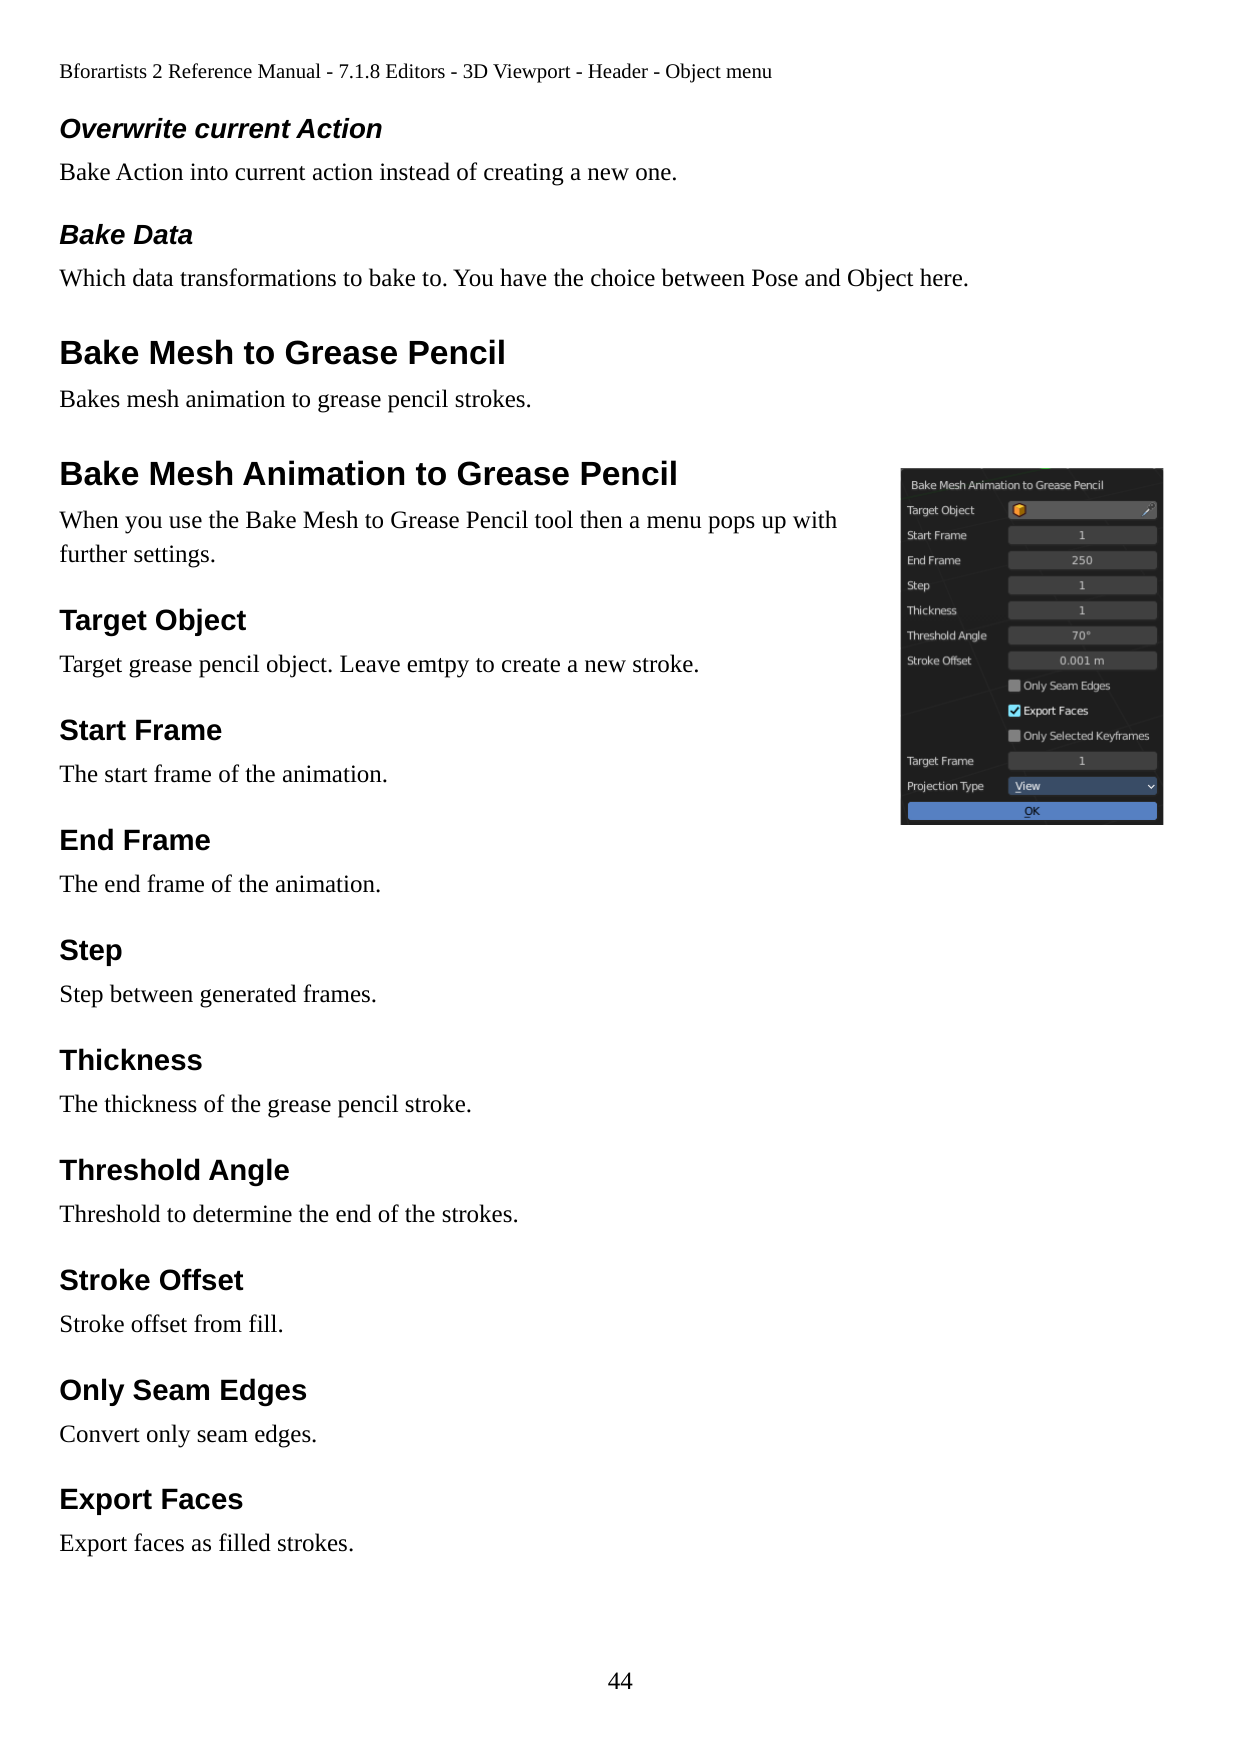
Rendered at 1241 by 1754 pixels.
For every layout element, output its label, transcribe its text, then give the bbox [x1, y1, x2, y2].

text Threshold to determine the end of the strokes. [59, 1199, 1181, 1228]
text Stroke offset from fill. [59, 1309, 1181, 1337]
subtitle Threshold Angle [59, 1153, 1181, 1186]
subtitle Bake Mesh Animation to Grease Pencil [59, 454, 1181, 492]
subtitle Thickness [59, 1043, 1181, 1076]
text When you use the Bake Mesh to Grease Pencil tool then a menu pops up with further settings. [59, 505, 900, 568]
picture [900, 468, 1164, 825]
text The end frame of the animation. [59, 869, 1181, 898]
subtitle Only Seam Edges [59, 1372, 1181, 1406]
subtitle [1164, 713, 1181, 747]
text The thickness of the grease pencil stroke. [59, 1089, 1181, 1118]
subtitle Bake Mesh to Grease Pencil [59, 333, 1181, 371]
subtitle Step [59, 933, 1181, 967]
text Convert only seam edges. [59, 1419, 1181, 1447]
text The start frame of the animation. [59, 759, 900, 788]
subtitle Overwrite current Action [59, 113, 1181, 144]
subtitle Target Object [59, 603, 900, 637]
text Bakes mesh animation to grease pencil strokes. [59, 384, 1181, 413]
text Which data transformations to bake to. You have the choice between Pose and Object here. [59, 263, 1181, 292]
subtitle [1164, 603, 1181, 637]
subtitle Export Faces [59, 1482, 1181, 1516]
subtitle End Frame [59, 823, 1181, 857]
subtitle Bake Data [59, 218, 1181, 250]
text Export faces as filled strokes. [59, 1528, 1181, 1557]
text Step between generated frames. [59, 979, 1181, 1008]
subtitle Stroke Offset [59, 1262, 1181, 1296]
text Target grease pencil object. Leave emtpy to create a new stroke. [59, 649, 900, 678]
text Bake Action into current action instead of creating a new one. [59, 157, 1181, 186]
subtitle Start Frame [59, 713, 900, 747]
